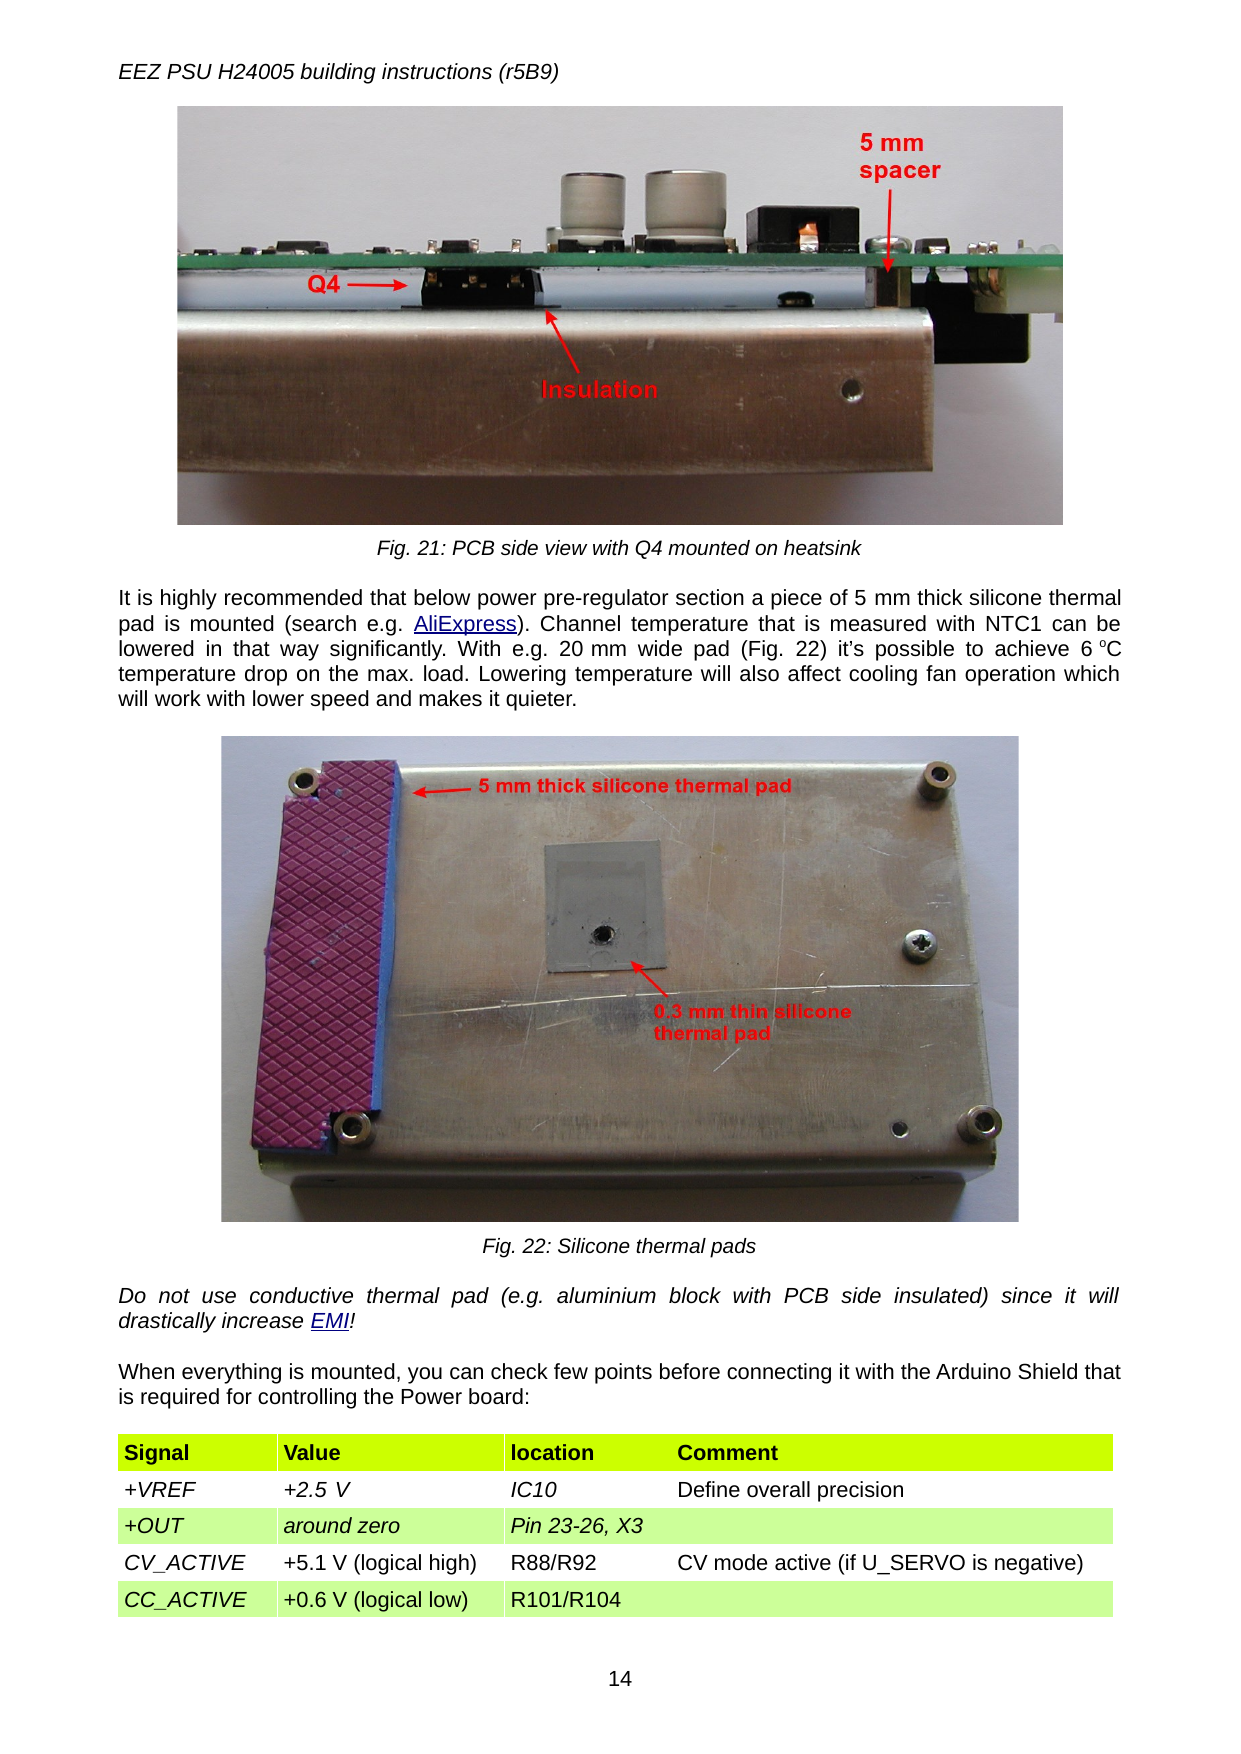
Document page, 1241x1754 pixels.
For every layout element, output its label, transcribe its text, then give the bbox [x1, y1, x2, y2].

table_cell CV mode active (if U_SERVO is negative) [671, 1544, 1113, 1581]
table_cell CC_ACTIVE [118, 1581, 277, 1617]
text It is highly recommended that below power pre-regulator section a piece of 5 mm thick silicone thermal pad is mounted (search e.g. AliExpress). Channel temperature that is measured with NTC1 can be lowered in that way significantly. With e.g. 20 mm wide pad (Fig. 22) it’s possible to achieve 6 oC temperature drop on the max. load. Lowering temperature will also affect cooling fan operation which will work with lower speed and makes it quieter. [118, 585, 1122, 711]
table_cell IC10 [505, 1471, 671, 1507]
picture [221, 736, 1019, 1222]
table_cell +2.5 V [278, 1471, 504, 1507]
table_cell +OUT [118, 1508, 277, 1544]
table_cell R101/R104 [505, 1581, 671, 1617]
text When everything is mounted, you can check few points before connecting it with the Arduino Shield that is required for controlling the Power board: [118, 1358, 1122, 1409]
table_cell Define overall precision [671, 1471, 1113, 1507]
table_cell [671, 1581, 1113, 1617]
table_cell R88/R92 [505, 1544, 671, 1581]
picture [177, 106, 1063, 525]
table_cell Pin 23-26, X3 [505, 1508, 671, 1544]
table_cell CV_ACTIVE [118, 1544, 277, 1581]
table_cell around zero [278, 1508, 504, 1544]
text Fig. 22: Silicone thermal pads [221, 1222, 1019, 1258]
table_cell +0.6 V (logical low) [278, 1581, 504, 1617]
table_cell +VREF [118, 1471, 277, 1507]
table_header Value [278, 1434, 504, 1471]
table_cell [671, 1508, 1113, 1544]
text Fig. 21: PCB side view with Q4 mounted on heatsink [177, 525, 1063, 560]
table_header Comment [671, 1434, 1113, 1471]
table_header location [505, 1434, 671, 1471]
table_header Signal [118, 1434, 277, 1471]
text Do not use conductive thermal pad (e.g. aluminium block with PCB side insulated) since it will drastically increase EMI! [118, 1283, 1122, 1333]
table_cell +5.1 V (logical high) [278, 1544, 504, 1581]
